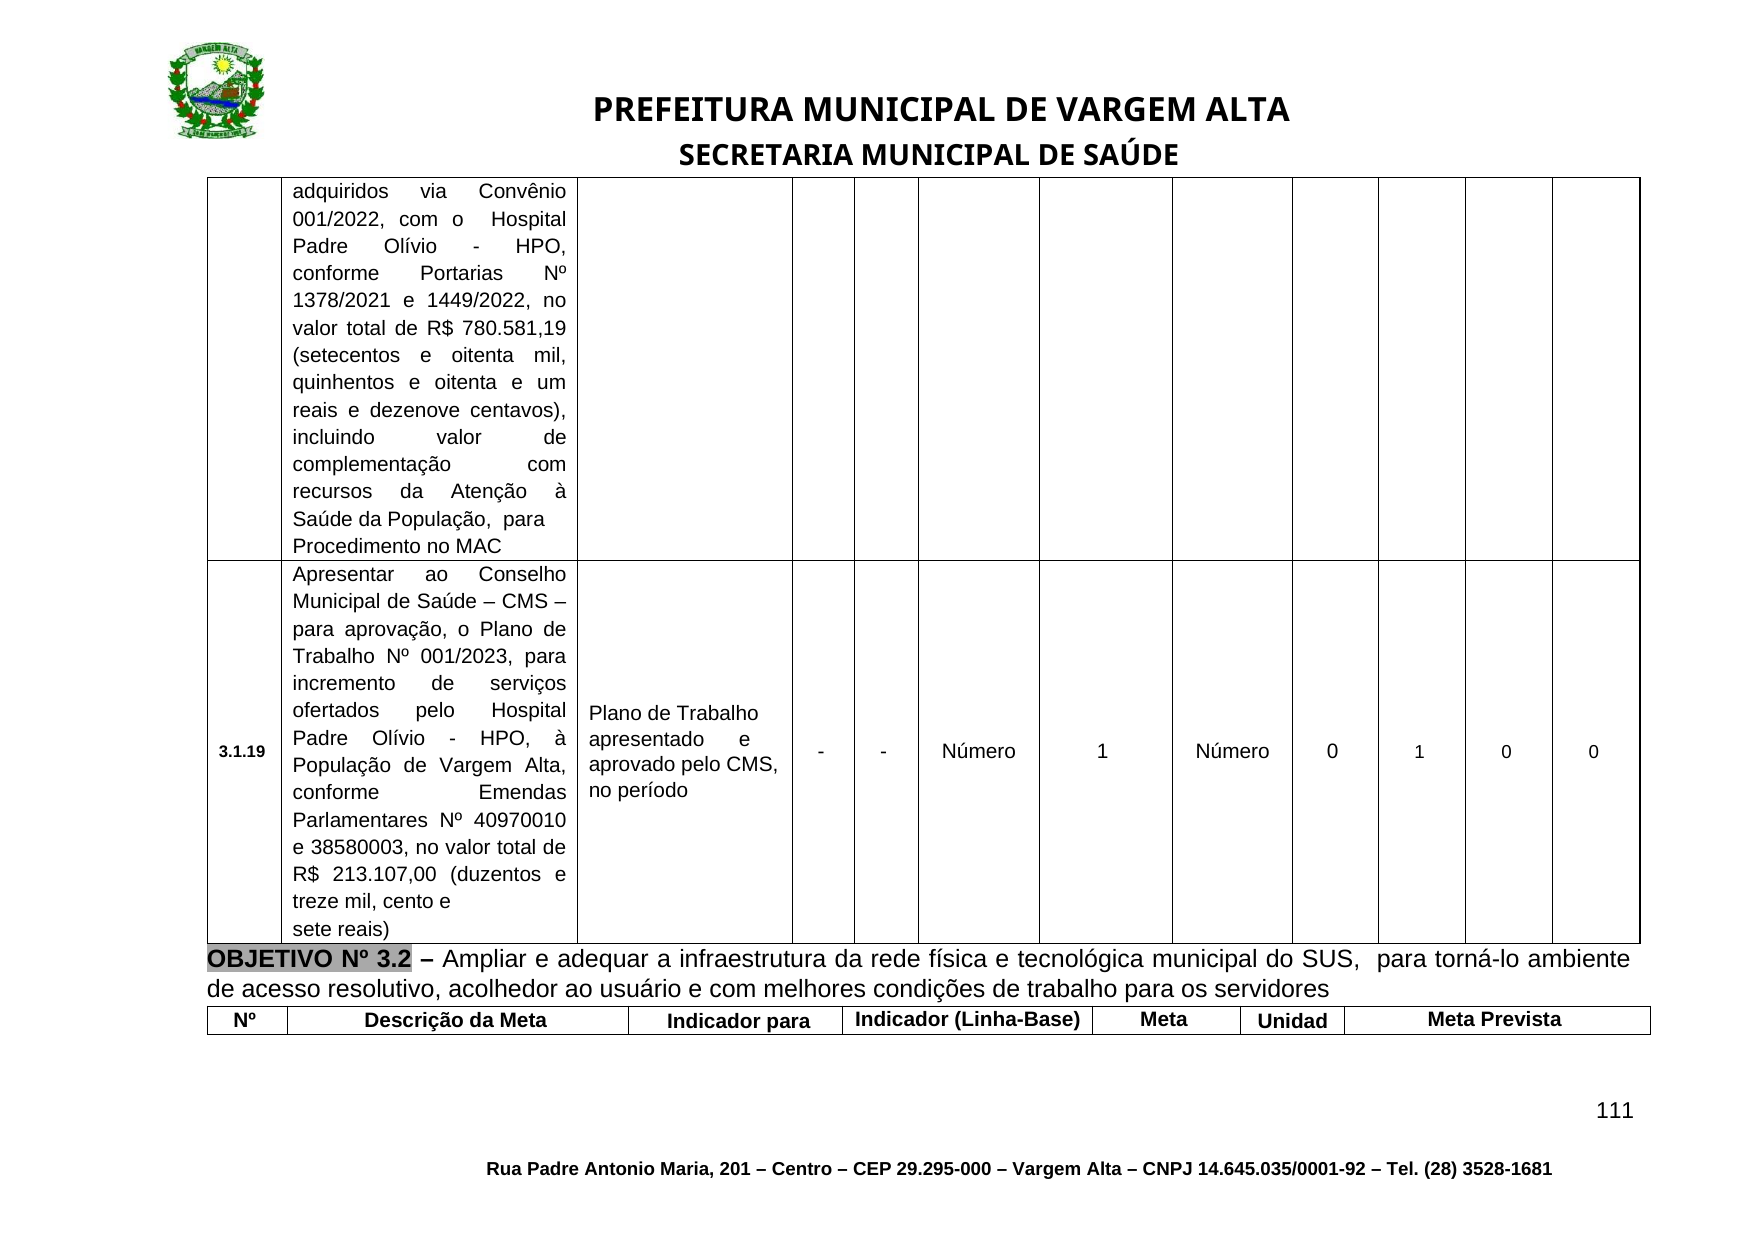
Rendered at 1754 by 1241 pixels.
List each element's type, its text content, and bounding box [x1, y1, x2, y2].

table_header adquiridos via Convênio 001/2022, com o Hospital Padre Olívio - HPO, conforme Portarias Nº 1378/2021 e 1449/2022, no valor total de R$ 780.581,19 (setecentos e oitenta mil, quinhentos e oitenta e um reais e dezenove centavos), incluindo valor de complementação com recursos da Atenção à Saúde da População, para Procedimento no MAC [282, 178, 577, 560]
table_header Descrição da Meta [288, 1007, 628, 1034]
table_cell 3.1.19 [208, 561, 281, 943]
table_cell 0 [1466, 561, 1552, 943]
table_header [855, 178, 918, 560]
table_header [1379, 178, 1465, 560]
table_cell 1 [1379, 561, 1465, 943]
table_header [578, 178, 792, 560]
table_header [1466, 178, 1552, 560]
table_cell - [793, 561, 854, 943]
table_header Unidad [1241, 1007, 1344, 1034]
table_cell - [855, 561, 918, 943]
table_cell Apresentar ao Conselho Municipal de Saúde – CMS – para aprovação, o Plano de Trabalho Nº 001/2023, para incremento de serviços ofertados pelo Hospital Padre Olívio - HPO, à População de Vargem Alta, conforme Emendas Parlamentares Nº 40970010 e 38580003, no valor total de R$ 213.107,00 (duzentos e treze mil, cento e sete reais) [282, 561, 577, 943]
table_header [919, 178, 1039, 560]
table_cell Número [919, 561, 1039, 943]
table_header [208, 178, 281, 560]
table_header Meta [1093, 1007, 1240, 1034]
table_cell Número [1173, 561, 1292, 943]
table_header [1173, 178, 1292, 560]
table_cell 0 [1553, 561, 1639, 943]
table_header [1293, 178, 1378, 560]
table_cell Plano de Trabalho apresentado e aprovado pelo CMS, no período [578, 561, 792, 943]
table_header Nº [208, 1007, 287, 1034]
table_cell 0 [1293, 561, 1378, 943]
table_header Meta Prevista [1345, 1007, 1650, 1034]
table_header Indicador (Linha-Base) [843, 1007, 1092, 1034]
text OBJETIVO Nº 3.2 – Ampliar e adequar a infraestrutura da rede física e tecnológica municipal do SUS, para torná-lo ambiente de acesso resolutivo, acolhedor ao usuário e com melhores condições de trabalho para os servidores [207, 944, 1633, 1003]
table_header [1040, 178, 1172, 560]
table_header [793, 178, 854, 560]
table_header Indicador para [629, 1007, 842, 1034]
table_header [1553, 178, 1639, 560]
table_cell 1 [1040, 561, 1172, 943]
